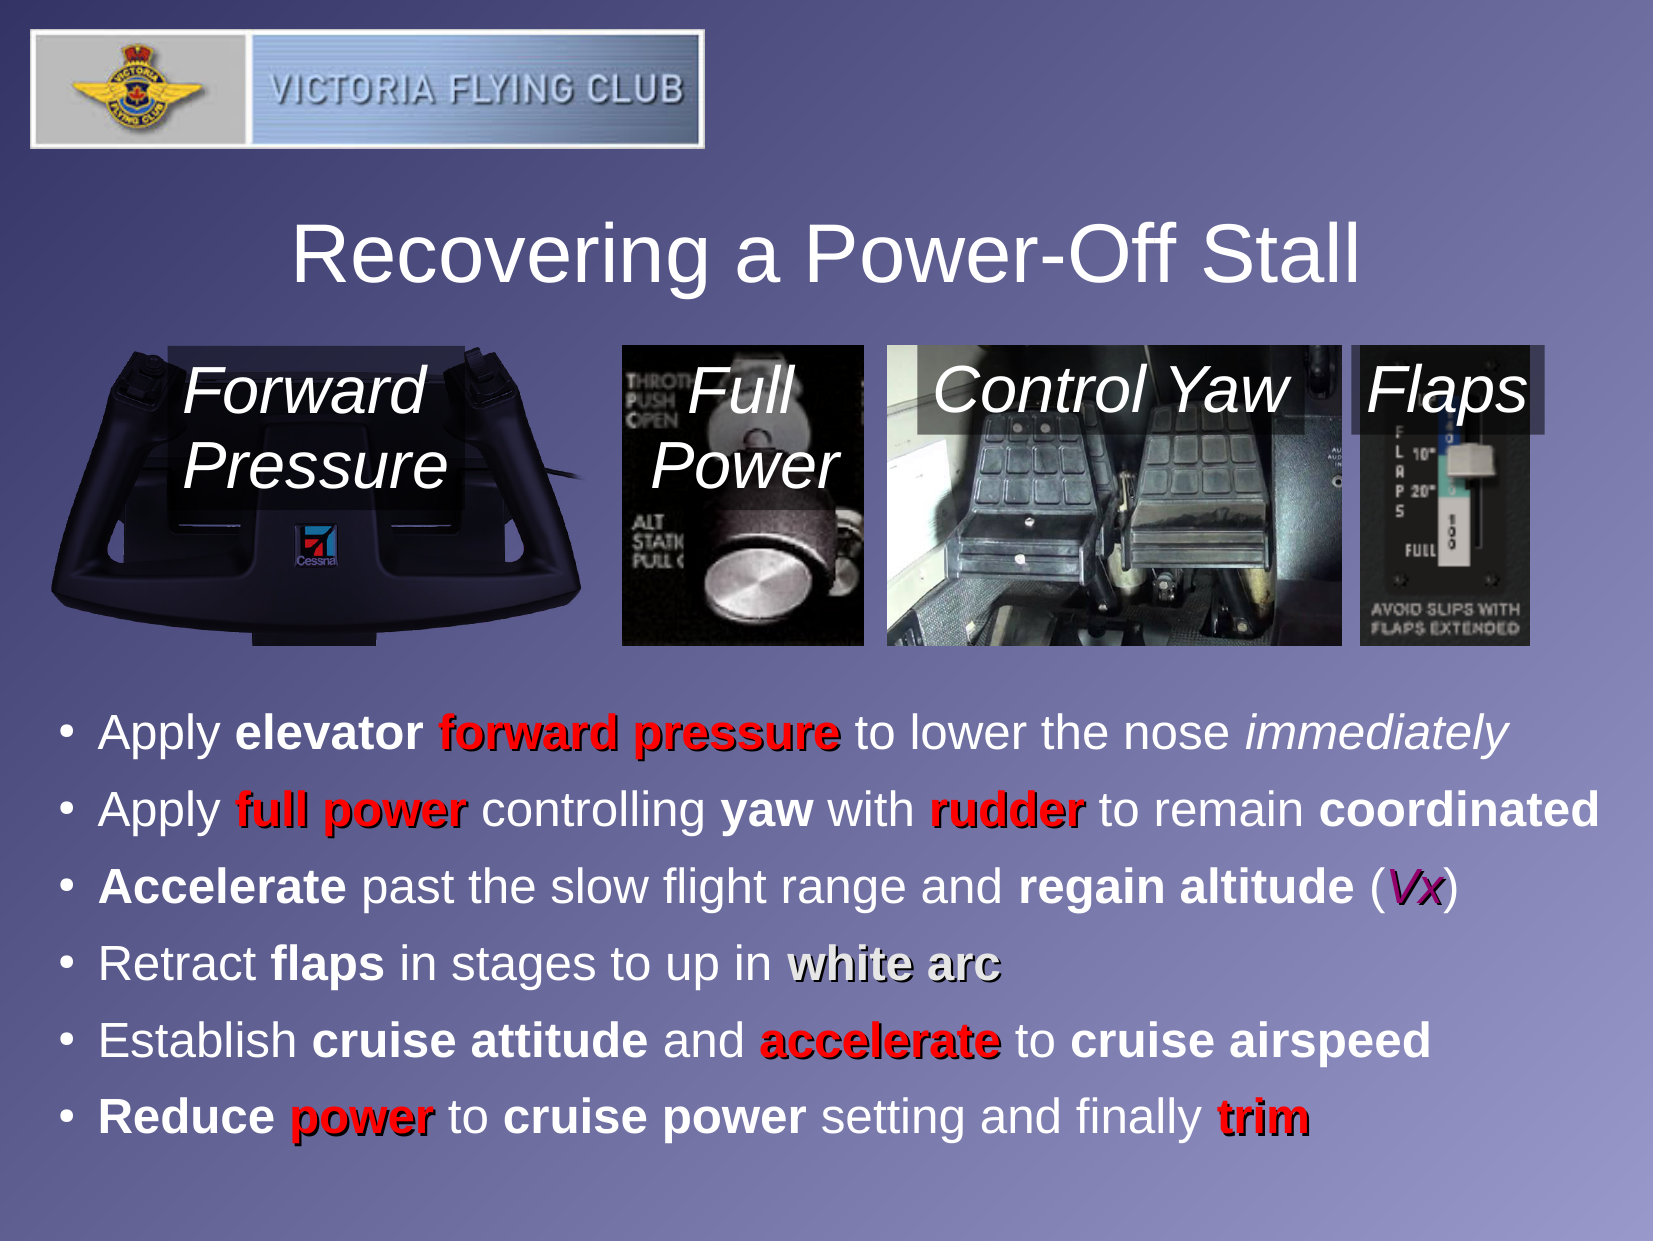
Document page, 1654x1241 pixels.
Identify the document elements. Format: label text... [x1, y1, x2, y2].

text_box Flaps [1351, 345, 1545, 435]
list Apply elevator forward pressure to lower the nose immediately Apply full power controlling yaw with rudder to remain coordinated Accelerate past the slow flight range and regain altitude (Vx) Retract flaps in stages to up in white arc Establish cruise attitude and accelerate to cruise airspeed Reduce power to cruise power setting and finally trim [45, 705, 1636, 1201]
picture [30, 29, 705, 149]
picture [622, 345, 864, 646]
picture [1360, 435, 1530, 646]
title Recovering a Power-Off Stall [82, 150, 1571, 358]
picture [44, 345, 587, 646]
text_box Full Power [635, 345, 855, 511]
text_box Forward Pressure [167, 345, 465, 511]
text_box Control Yaw [917, 345, 1305, 435]
picture [887, 345, 1342, 646]
